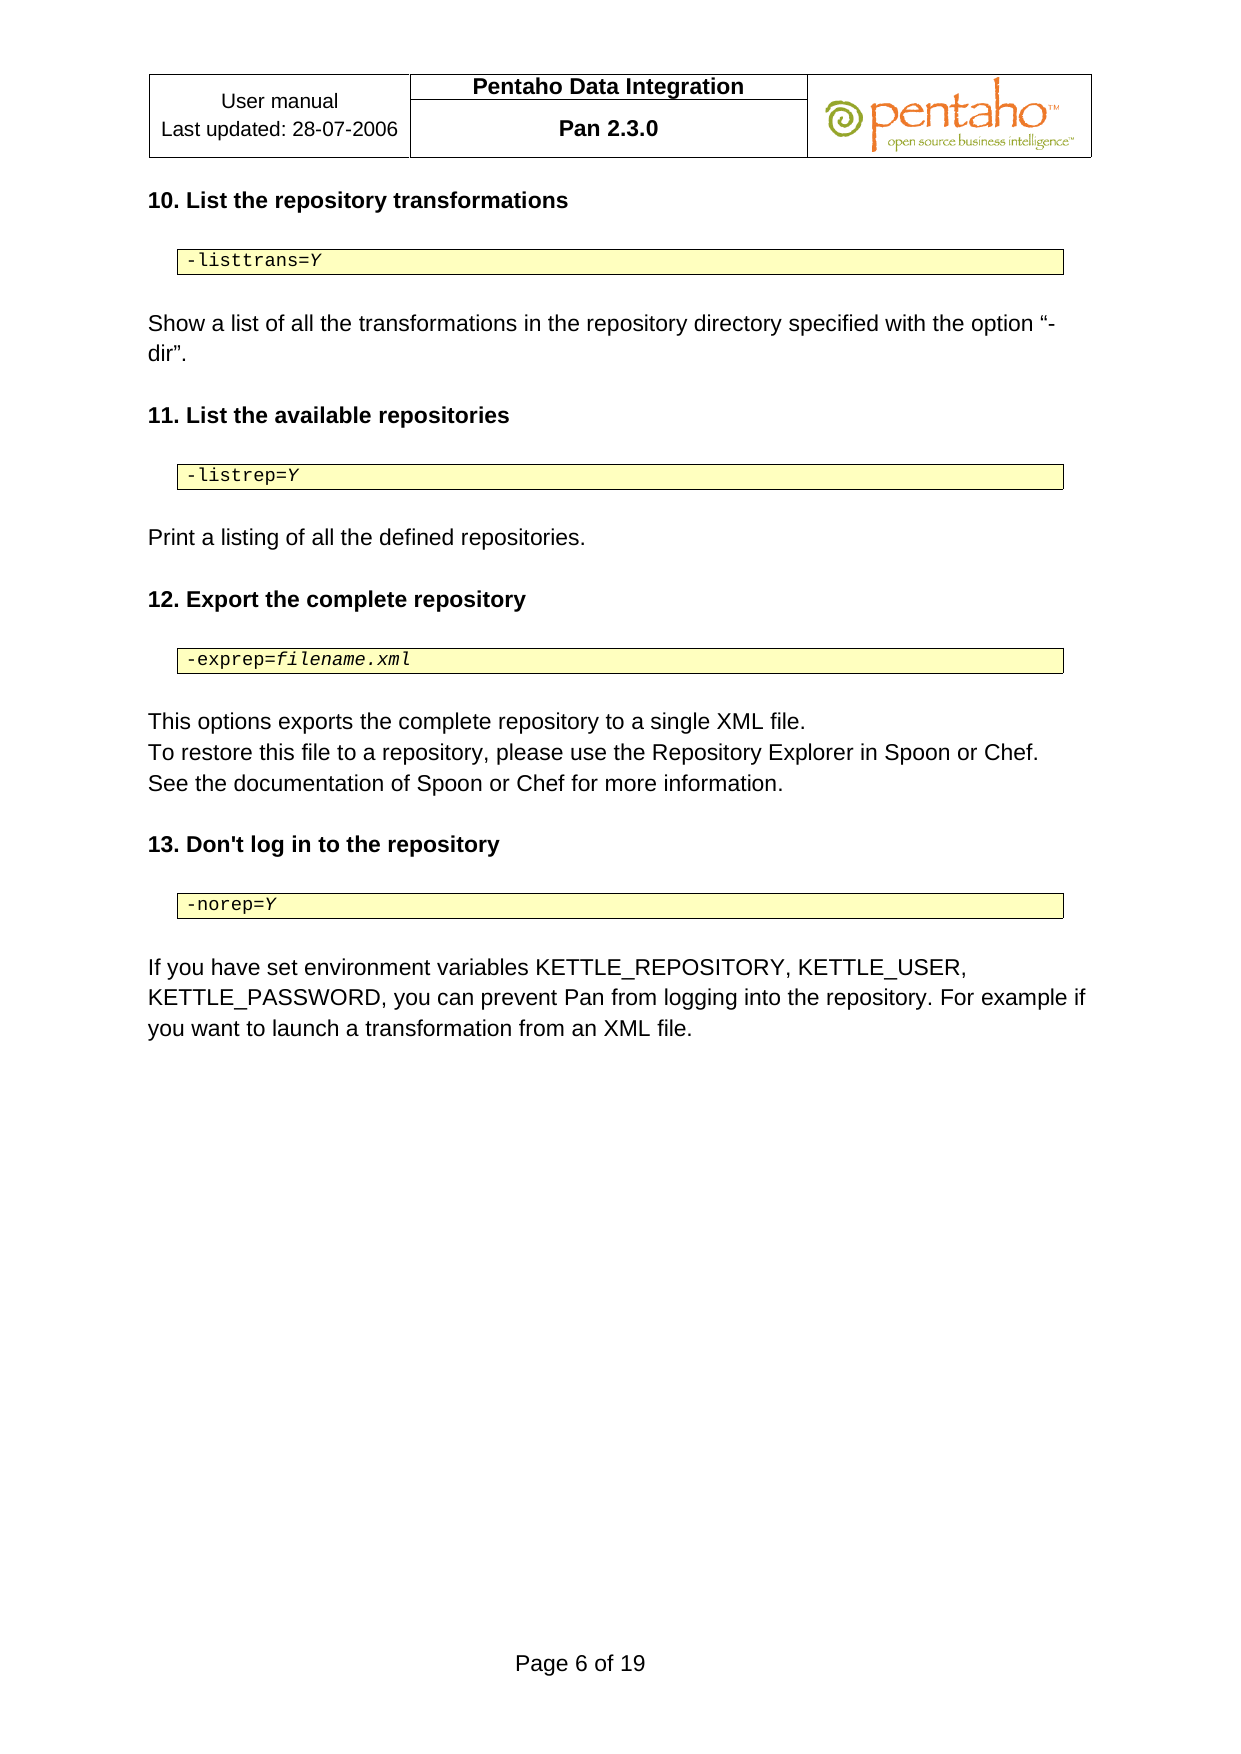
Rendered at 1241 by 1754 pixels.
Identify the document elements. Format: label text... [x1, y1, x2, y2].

list Don't log in to the repository [148, 832, 1092, 857]
text -listrep=Y [178, 465, 1063, 489]
text See the documentation of Spoon or Chef for more information. [148, 770, 1092, 796]
list List the repository transformations [148, 188, 1092, 213]
list List the available repositories [148, 402, 1092, 428]
text Show a list of all the transformations in the repository directory specified with the option “-dir”. [148, 311, 1092, 367]
text This options exports the complete repository to a single XML file. [148, 709, 1092, 734]
text Print a listing of all the defined repositories. [148, 525, 1092, 551]
text To restore this file to a repository, please use the Repository Explorer in Spoon or Chef. [148, 740, 1092, 765]
text -norep=Y [178, 894, 1063, 918]
text -listtrans=Y [178, 250, 1063, 274]
text If you have set environment variables KETTLE_REPOSITORY, KETTLE_USER, KETTLE_PASSWORD, you can prevent Pan from logging into the repository. For example if you want to launch a transformation from an XML file. [148, 954, 1092, 1041]
list Export the complete repository [148, 586, 1092, 612]
text -exprep=filename.xml [178, 649, 1063, 673]
